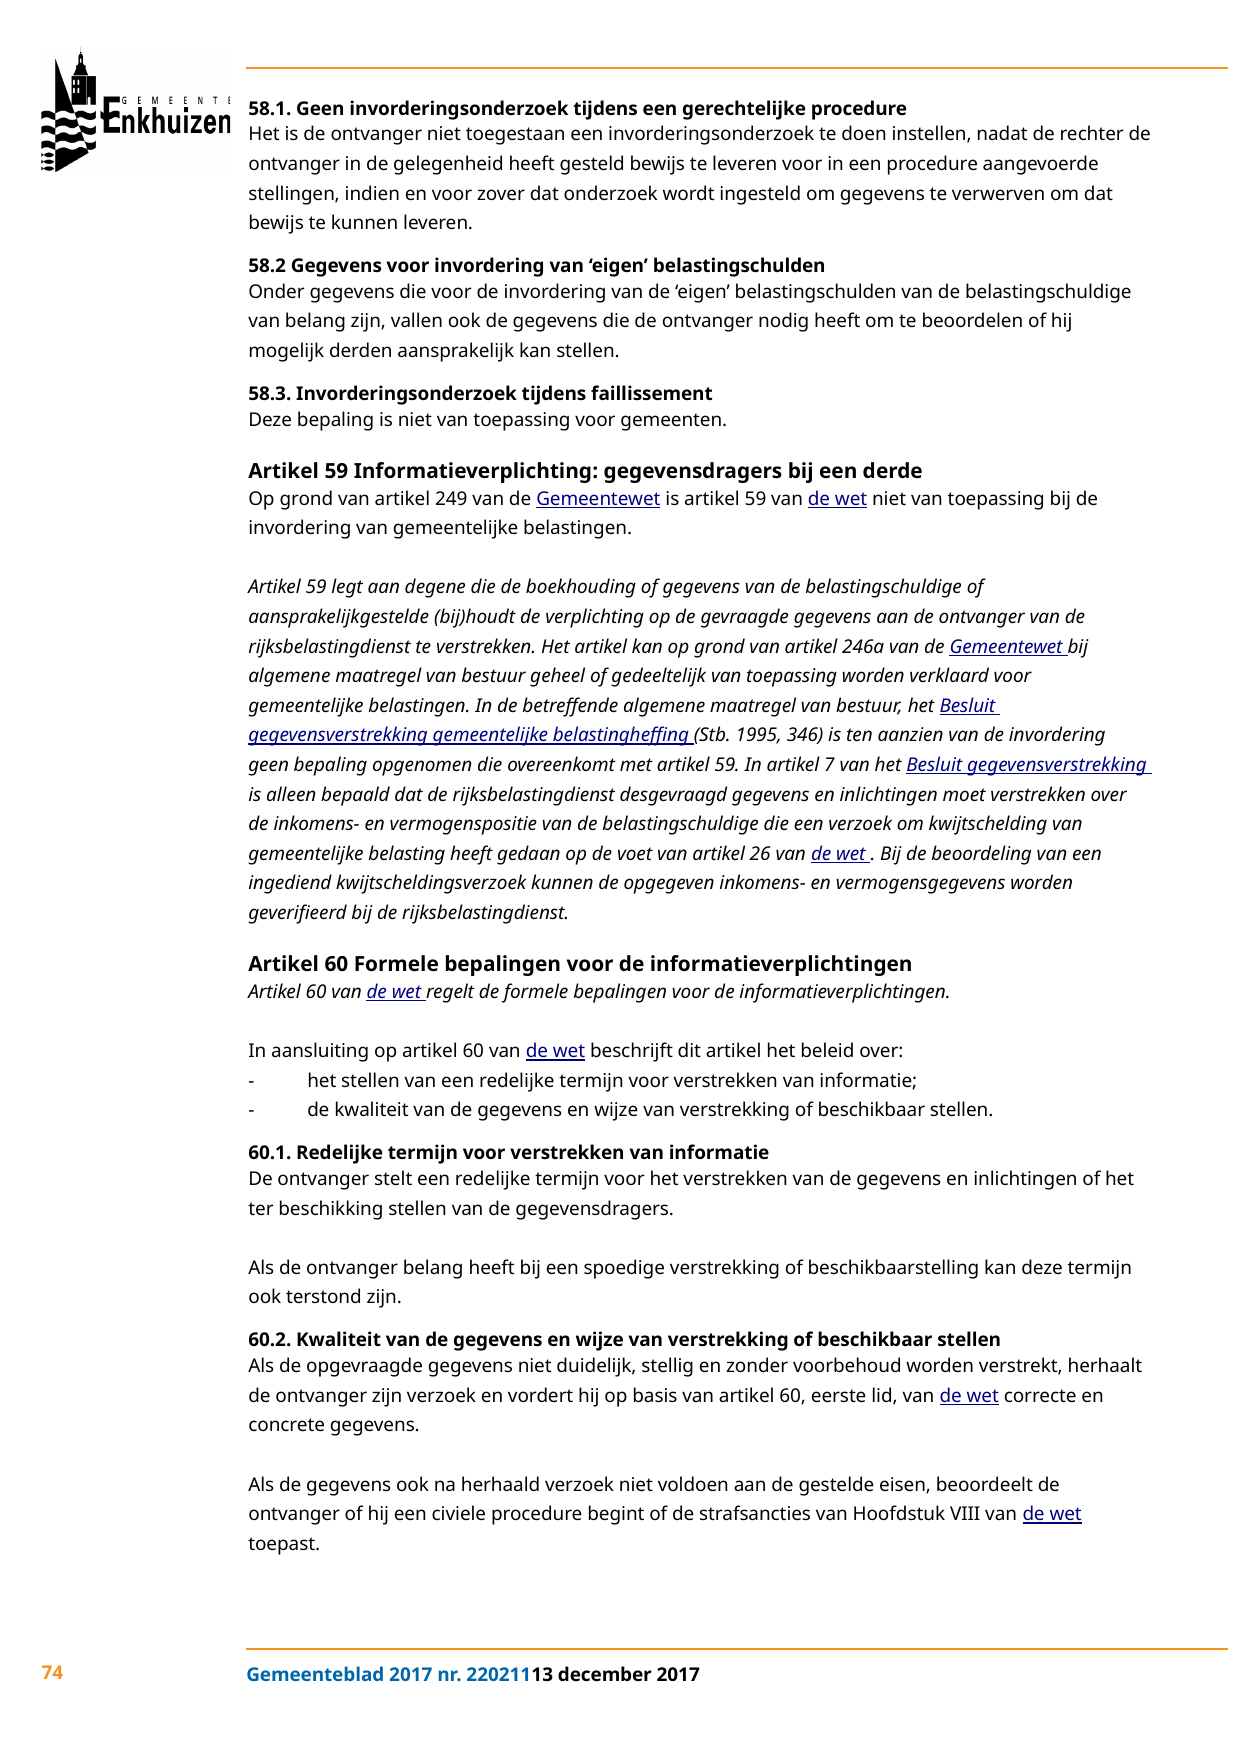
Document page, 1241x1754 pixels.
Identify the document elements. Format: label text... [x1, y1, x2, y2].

text 58.2 Gegevens voor invordering van ‘eigen’ belastingschulden [248, 252, 1152, 278]
text 60.1. Redelijke termijn voor verstrekken van informatie [248, 1139, 1152, 1165]
text 60.2. Kwaliteit van de gegevens en wijze van verstrekking of beschikbaar stellen [248, 1327, 1152, 1352]
text Artikel 59 Informatieverplichting: gegevensdragers bij een derde [248, 457, 1152, 485]
text Deze bepaling is niet van toepassing voor gemeenten. [248, 406, 1152, 432]
text Op grond van artikel 249 van de Gemeentewet is artikel 59 van de wet niet van toepassing bij de invordering van gemeentelijke belastingen. [248, 485, 1152, 540]
text Het is de ontvanger niet toegestaan een invorderingsonderzoek te doen instellen, nadat de rechter de ontvanger in de gelegenheid heeft gesteld bewijs te leveren voor in een procedure aangevoerde stellingen, indien en voor zover dat onderzoek wordt ingesteld om gegevens te verwerven om dat bewijs te kunnen leveren. [248, 121, 1152, 235]
text Als de ontvanger belang heeft bij een spoedige verstrekking of beschikbaarstelling kan deze termijn ook terstond zijn. [248, 1254, 1152, 1309]
list het stellen van een redelijke termijn voor verstrekken van informatie; [248, 1067, 1152, 1092]
text 58.1. Geen invorderingsonderzoek tijdens een gerechtelijke procedure [248, 95, 1152, 121]
text Onder gegevens die voor de invordering van de ‘eigen’ belastingschulden van de belastingschuldige van belang zijn, vallen ook de gegevens die de ontvanger nodig heeft om te beoordelen of hij mogelijk derden aansprakelijk kan stellen. [248, 278, 1152, 363]
text Artikel 59 legt aan degene die de boekhouding of gegevens van de belastingschuldige of aansprakelijkgestelde (bij)houdt de verplichting op de gevraagde gegevens aan de ontvanger van de rijksbelastingdienst te verstrekken. Het artikel kan op grond van artikel 246a van de Gemeentewet bij algemene maatregel van bestuur geheel of gedeeltelijk van toepassing worden verklaard voor gemeentelijke belastingen. In de betreffende algemene maatregel van bestuur, het Besluit gegevensverstrekking gemeentelijke belastingheffing (Stb. 1995, 346) is ten aanzien van de invordering geen bepaling opgenomen die overeenkomt met artikel 59. In artikel 7 van het Besluit gegevensverstrekking is alleen bepaald dat de rijksbelastingdienst desgevraagd gegevens en inlichtingen moet verstrekken over de inkomens- en vermogenspositie van de belastingschuldige die een verzoek om kwijtschelding van gemeentelijke belasting heeft gedaan op de voet van artikel 26 van de wet . Bij de beoordeling van een ingediend kwijtscheldingsverzoek kunnen de opgegeven inkomens- en vermogensgegevens worden geverifieerd bij de rijksbelastingdienst. [248, 574, 1152, 925]
text De ontvanger stelt een redelijke termijn voor het verstrekken van de gegevens en inlichtingen of het ter beschikking stellen van de gegevensdragers. [248, 1165, 1152, 1221]
picture [41, 47, 231, 172]
text Als de opgevraagde gegevens niet duidelijk, stellig en zonder voorbehoud worden verstrekt, herhaalt de ontvanger zijn verzoek en vordert hij op basis van artikel 60, eerste lid, van de wet correcte en concrete gegevens. [248, 1352, 1152, 1437]
list de kwaliteit van de gegevens en wijze van verstrekking of beschikbaar stellen. [248, 1096, 1152, 1122]
text Artikel 60 Formele bepalingen voor de informatieverplichtingen [248, 949, 1152, 978]
text In aansluiting op artikel 60 van de wet beschrijft dit artikel het beleid over: [248, 1037, 1152, 1063]
text Als de gegevens ook na herhaald verzoek niet voldoen aan de gestelde eisen, beoordeelt de ontvanger of hij een civiele procedure begint of de strafsancties van Hoofdstuk VIII van de wet toepast. [248, 1471, 1152, 1556]
text Artikel 60 van de wet regelt de formele bepalingen voor de informatieverplichtingen. [248, 978, 1152, 1004]
text 58.3. Invorderingsonderzoek tijdens faillissement [248, 380, 1152, 406]
